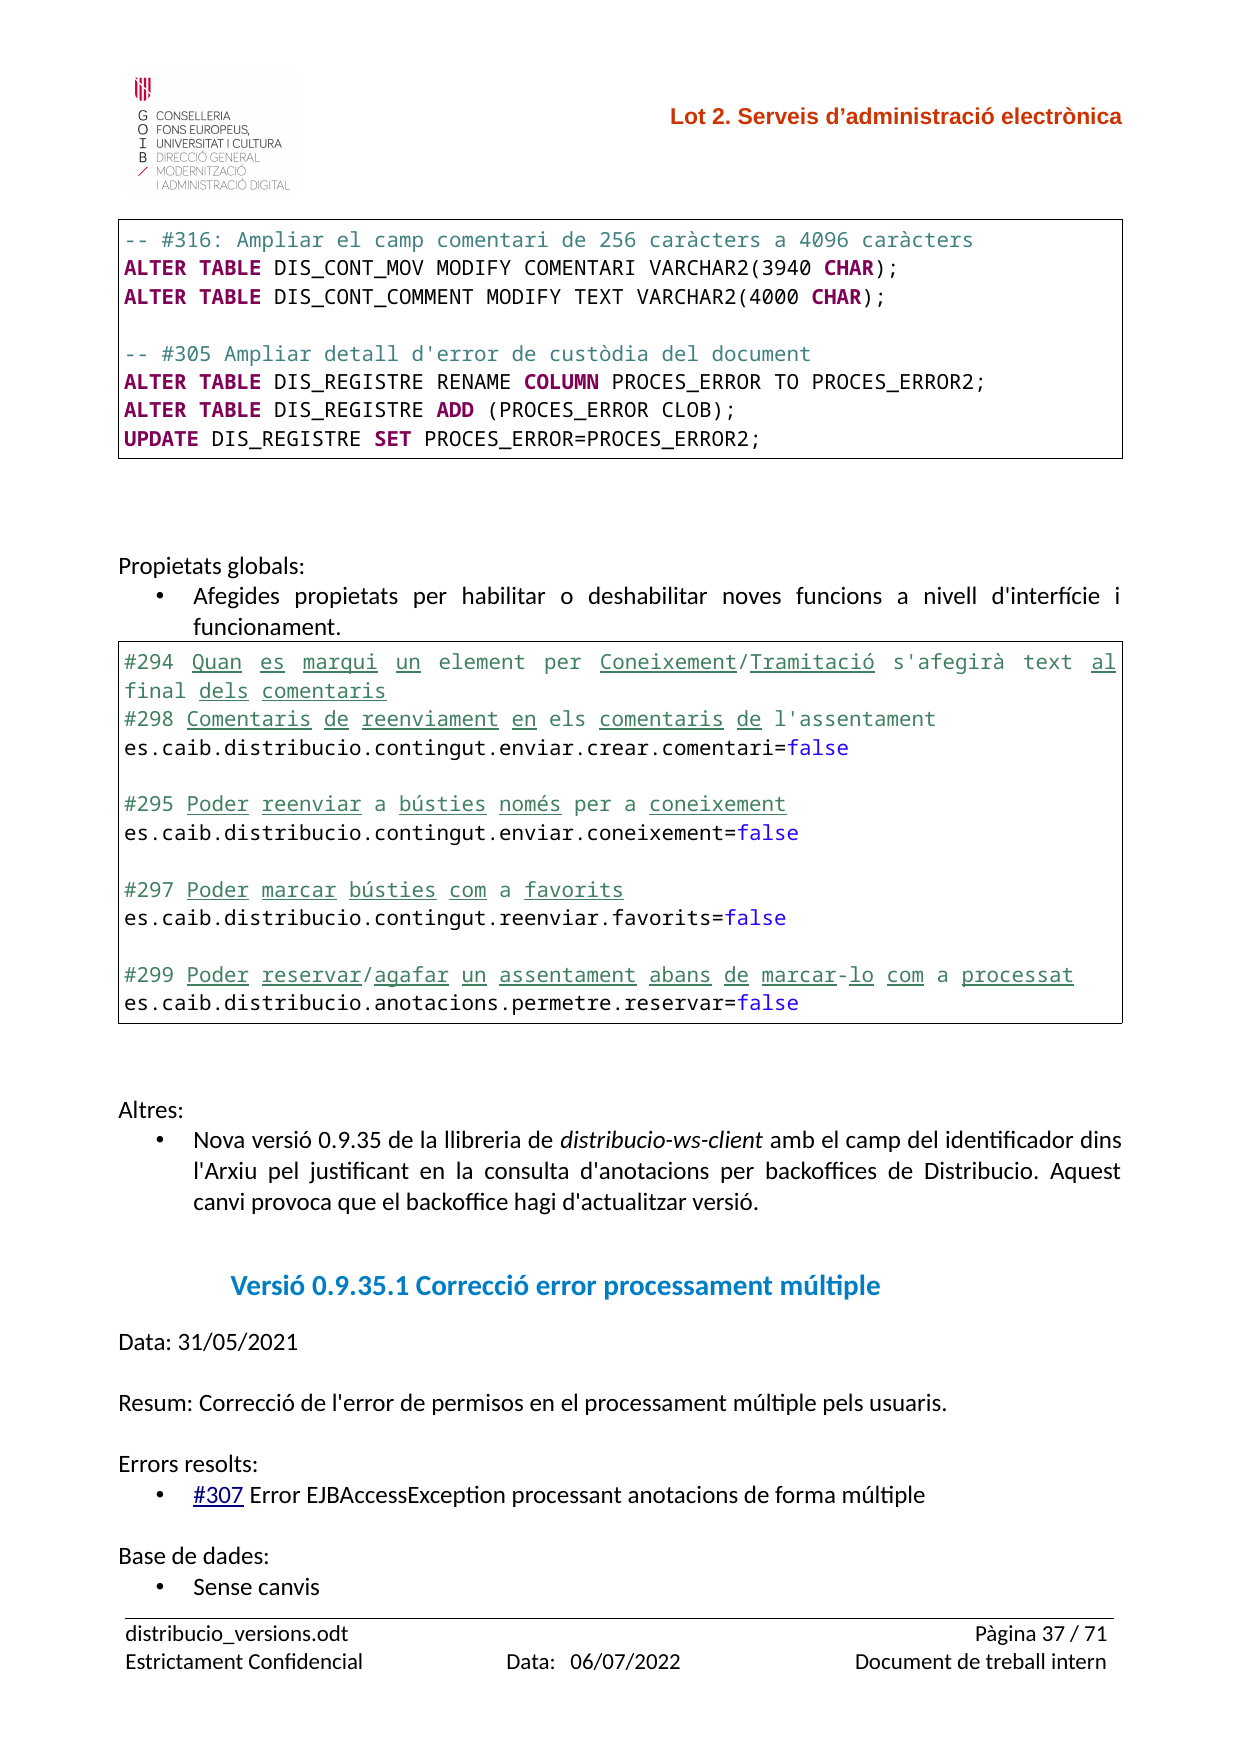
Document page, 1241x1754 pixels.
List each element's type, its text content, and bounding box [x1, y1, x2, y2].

list Afegides propietats per habilitar o deshabilitar noves funcions a nivell d'interfície i funcionament. [156, 580, 1122, 641]
list Nova versió 0.9.35 de la llibreria de distribucio-ws-client amb el camp del identificador dins l'Arxiu pel justificant en la consulta d'anotacions per backoffices de Distribucio. Aquest canvi provoca que el backoffice hagi d'actualitzar versió. [156, 1124, 1122, 1216]
text Propietats globals: [118, 550, 1122, 580]
text Base de dades: [118, 1540, 1122, 1571]
table_header -- #316: Ampliar el camp comentari de 256 caràcters a 4096 caràcters ALTER TABLE DIS_CONT_MOV MODIFY COMENTARI VARCHAR2(3940 CHAR); ALTER TABLE DIS_CONT_COMMENT MODIFY TEXT VARCHAR2(4000 CHAR); -- #305 Ampliar detall d'error de custòdia del document ALTER TABLE DIS_REGISTRE RENAME COLUMN PROCES_ERROR TO PROCES_ERROR2; ALTER TABLE DIS_REGISTRE ADD (PROCES_ERROR CLOB); UPDATE DIS_REGISTRE SET PROCES_ERROR=PROCES_ERROR2; [119, 220, 1122, 458]
subtitle Versió 0.9.35.1 Correcció error processament múltiple [153, 1267, 1122, 1303]
text Resum: Correcció de l'error de permisos en el processament múltiple pels usuaris. [118, 1388, 1122, 1418]
text Altres: [118, 1094, 1122, 1124]
list Sense canvis [156, 1571, 1122, 1601]
text Errors resolts: [118, 1449, 1122, 1479]
list #307 Error EJBAccessException processant anotacions de forma múltiple [156, 1479, 1122, 1510]
text Data: 31/05/2021 [118, 1327, 1122, 1357]
table_header #294 Quan es marqui un element per Coneixement/Tramitació s'afegirà text al final dels comentaris #298 Comentaris de reenviament en els comentaris de l'assentament es.caib.distribucio.contingut.enviar.crear.comentari=false #295 Poder reenviar a bústies només per a coneixement es.caib.distribucio.contingut.enviar.coneixement=false #297 Poder marcar bústies com a favorits es.caib.distribucio.contingut.reenviar.favorits=false #299 Poder reservar/agafar un assentament abans de marcar-lo com a processat es.caib.distribucio.anotacions.permetre.reservar=false [119, 642, 1122, 1023]
picture [126, 70, 299, 197]
